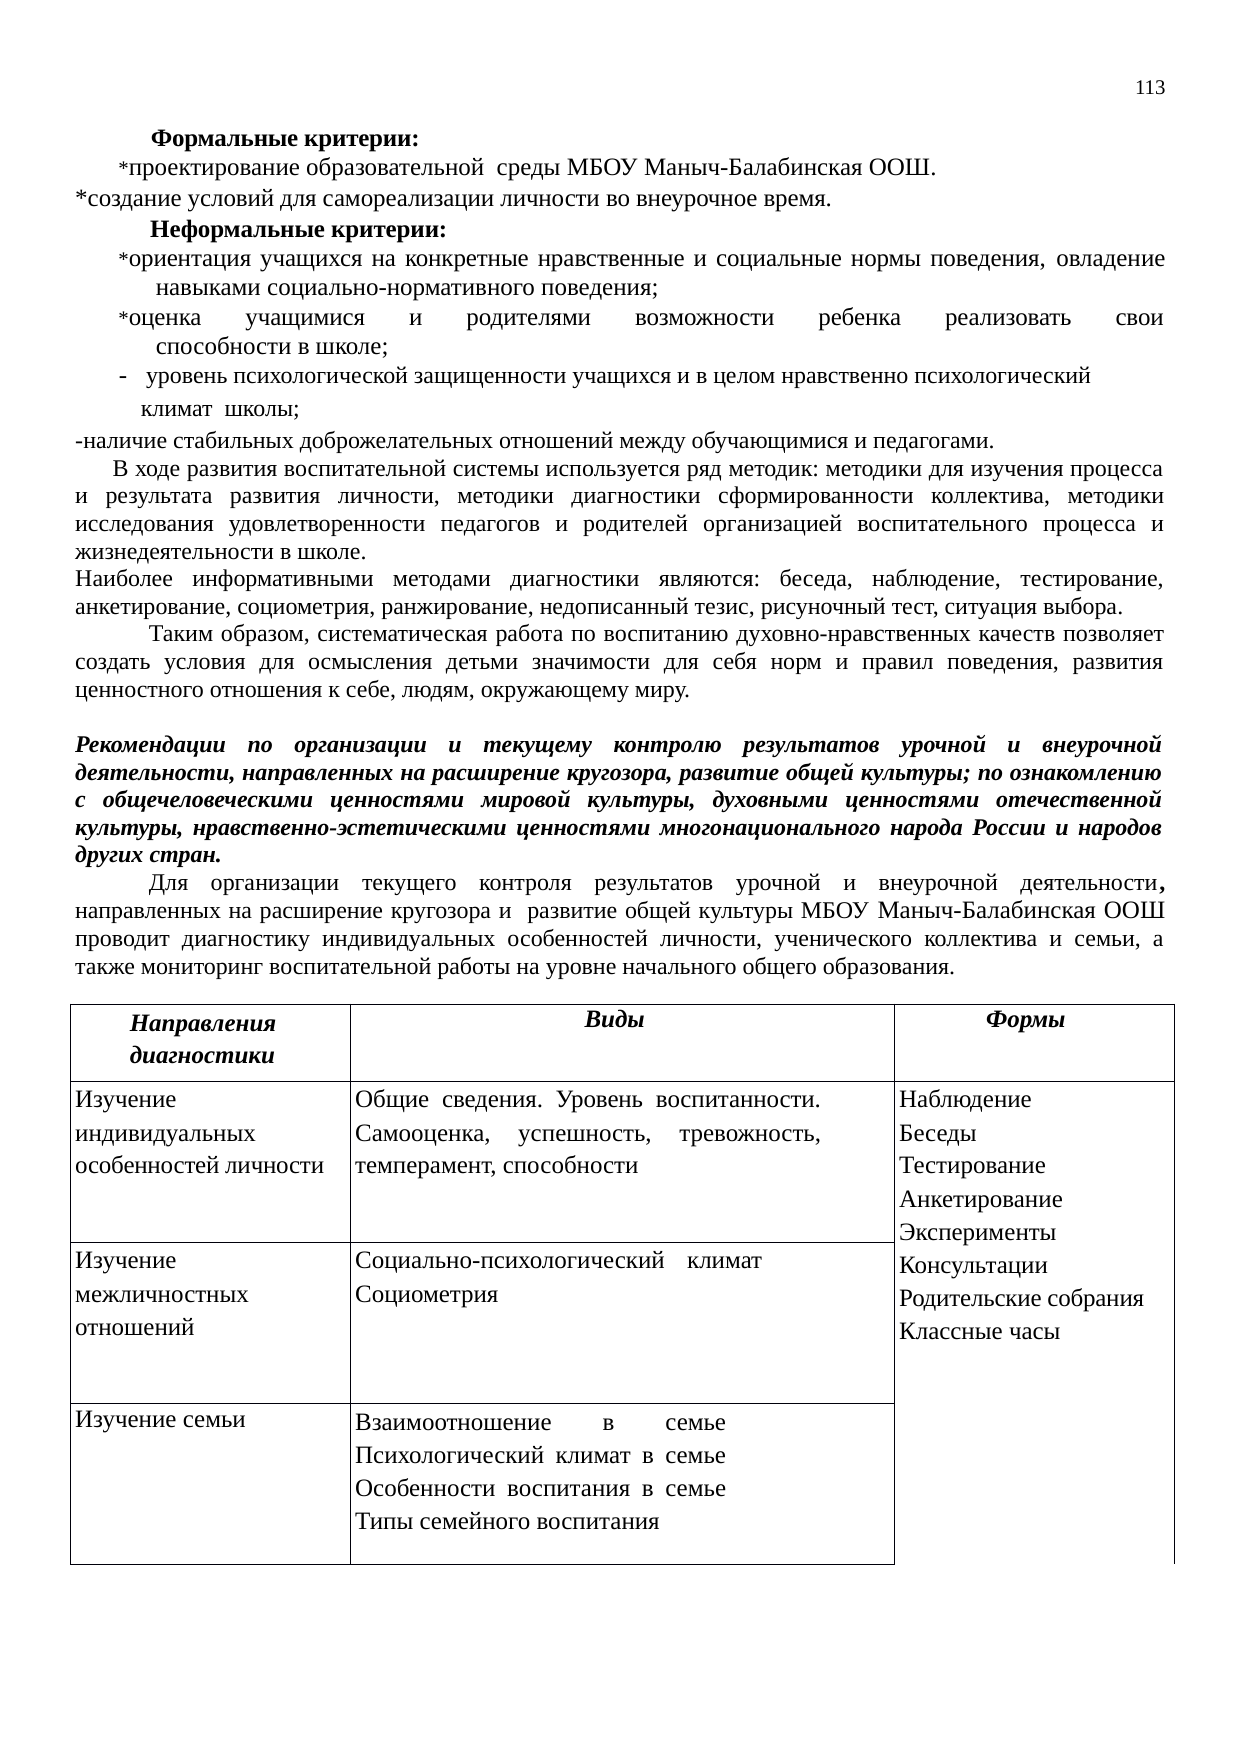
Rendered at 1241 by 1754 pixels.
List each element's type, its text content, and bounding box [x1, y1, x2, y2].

text Для организации текущего контроля результатов урочной и внеурочной деятельности, направленных на расширение кругозора и развитие общей культуры МБОУ Маныч-Балабинская ООШ проводит диагностику индивидуальных особенностей личности, ученического коллектива и семьи, а также мониторинг воспитательной работы на уровне начального общего образования. [75, 868, 1165, 979]
list проектирование образовательной среды МБОУ Маныч-Балабинская ООШ. [118, 153, 1165, 182]
table_cell Социально-психологический климат Социометрия [351, 1243, 894, 1403]
table_cell Наблюдение Беседы Тестирование Анкетирование Эксперименты Консультации Родительские собрания Классные часы [895, 1082, 1174, 1564]
text Неформальные критерии: [150, 214, 1165, 243]
table_cell Изучение семьи [71, 1404, 350, 1564]
table_cell Изучение межличностных отношений [71, 1243, 350, 1403]
table_header Формы [895, 1005, 1174, 1081]
text климат школы; [75, 394, 1165, 421]
text Наиболее информативными методами диагностики являются: беседа, наблюдение, тестирование, анкетирование, социометрия, ранжирование, недописанный тезис, рисуночный тест, ситуация выбора. [75, 564, 1165, 619]
table_cell Взаимоотношение в семье Психологический климат в семье Особенности воспитания в семье Типы семейного воспитания [351, 1404, 894, 1564]
text В ходе развития воспитательной системы используется ряд методик: методики для изучения процесса и результата развития личности, методики диагностики сформированности коллектива, методики исследования удовлетворенности педагогов и родителей организацией воспитательного процесса и жизнедеятельности в школе. [75, 454, 1165, 564]
text - уровень психологической защищенности учащихся и в целом нравственно психологический [75, 360, 1165, 389]
list наличие стабильных доброжелательных отношений между обучающимися и педагогами. [75, 426, 1165, 454]
list ориентация учащихся на конкретные нравственные и социальные нормы поведения, овладение навыками социально-нормативного поведения; [118, 244, 1165, 302]
list оценка учащимися и родителями возможности ребенка реализовать свои способности в школе; [118, 302, 1165, 360]
table_header Виды [351, 1005, 894, 1081]
table_cell Общие сведения. Уровень воспитанности. Самооценка, успешность, тревожность, темперамент, способности [351, 1082, 894, 1242]
table_header Направления диагностики [71, 1005, 350, 1081]
text Формальные критерии: [151, 123, 1165, 152]
list создание условий для самореализации личности во внеурочное время. [75, 183, 1165, 212]
text Таким образом, систематическая работа по воспитанию духовно-нравственных качеств позволяет создать условия для осмысления детьми значимости для себя норм и правил поведения, развития ценностного отношения к себе, людям, окружающему миру. [75, 619, 1165, 702]
text Рекомендации по организации и текущему контролю результатов урочной и внеурочной деятельности, направленных на расширение кругозора, развитие общей культуры; по ознакомлению с общечеловеческими ценностями мировой культуры, духовными ценностями отечественной культуры, нравственно-эстетическими ценностями многонационального народа России и народов других стран. [75, 730, 1165, 868]
table_cell Изучение индивидуальных особенностей личности [71, 1082, 350, 1242]
